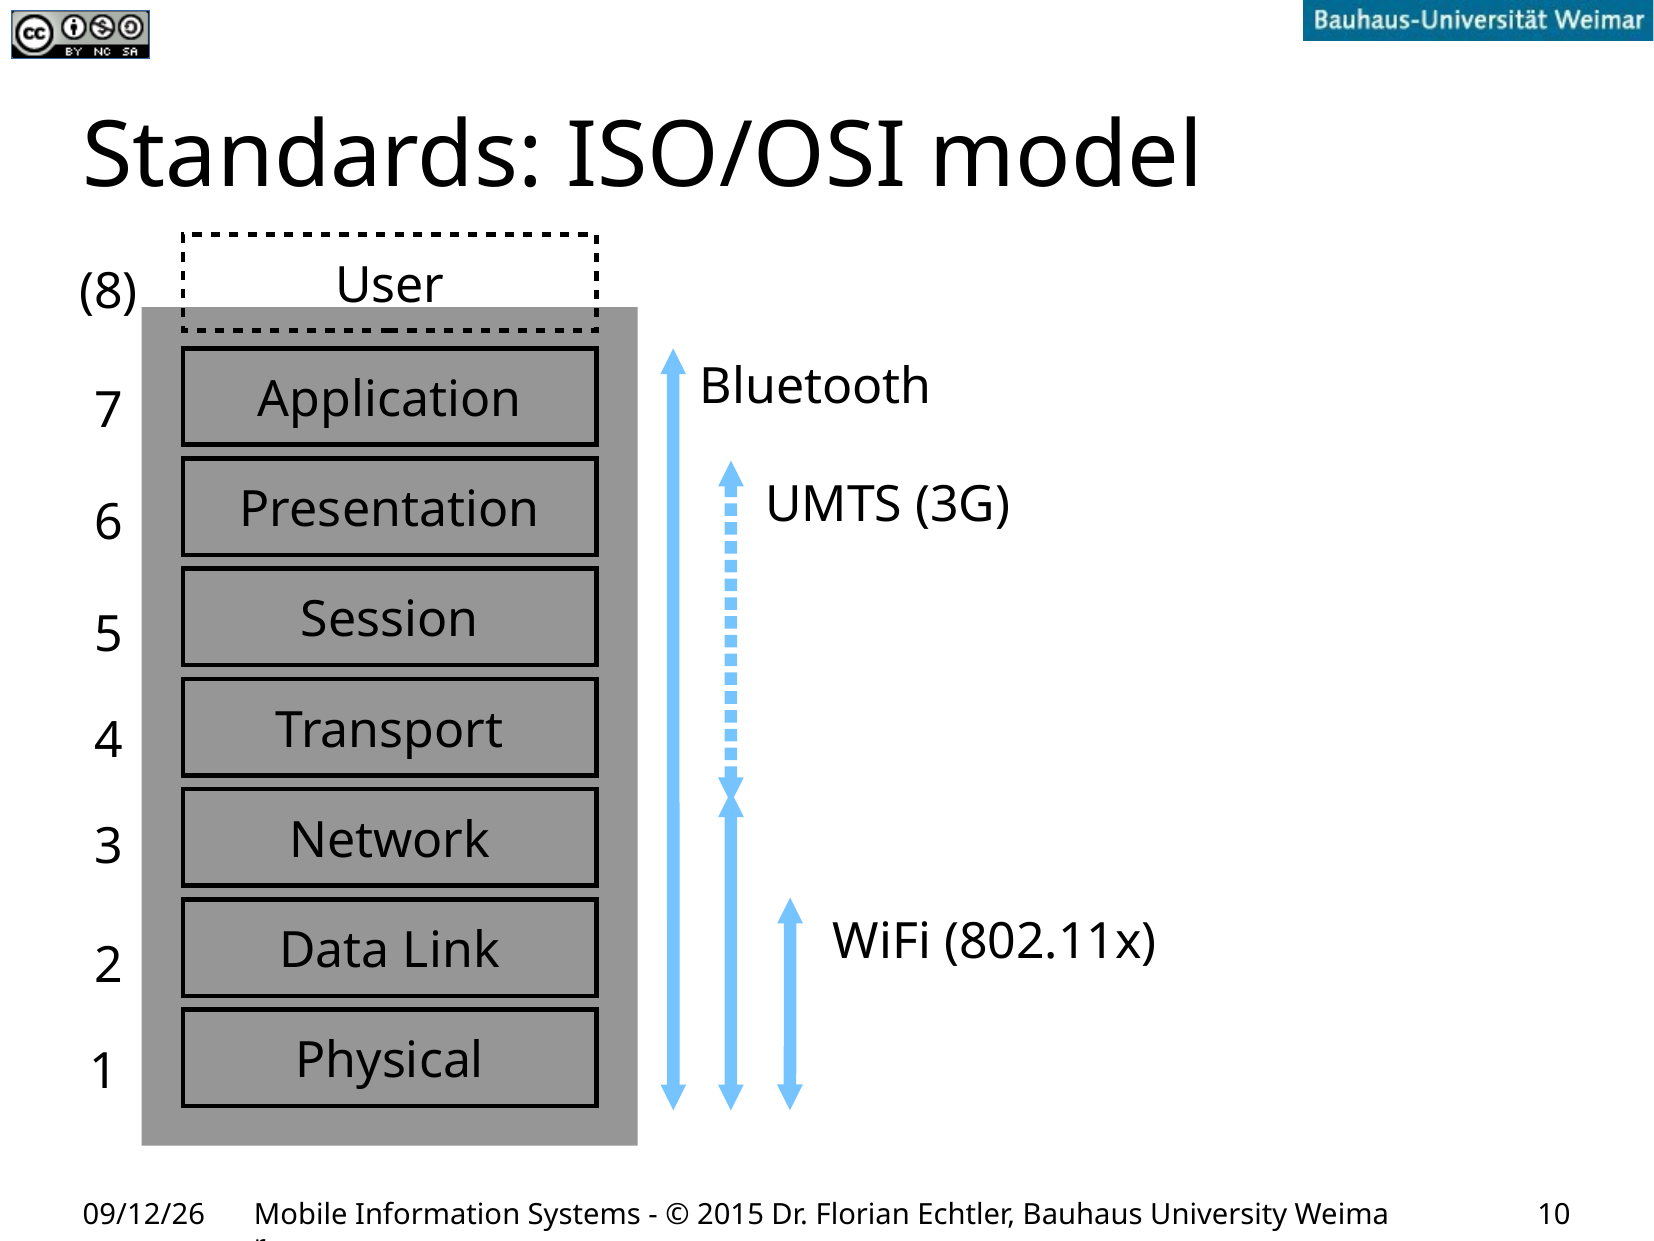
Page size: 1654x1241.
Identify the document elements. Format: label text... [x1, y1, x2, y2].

text_box Transport [183, 678, 597, 776]
text_box Bluetooth [685, 342, 1021, 414]
text_box 7 [47, 366, 170, 438]
text_box Presentation [183, 458, 597, 555]
picture [1630, 36, 1638, 41]
text_box (8) [47, 247, 170, 319]
text_box Application [183, 348, 597, 445]
picture [12, 11, 149, 58]
text_box WiFi (802.11x) [814, 897, 1175, 969]
text_box User [183, 234, 597, 331]
text_box 6 [47, 478, 170, 550]
picture [1554, 8, 1644, 32]
text_box Session [183, 568, 597, 666]
text_box 3 [47, 803, 170, 875]
text_box UMTS (3G) [750, 460, 1111, 532]
text_box Network [183, 789, 597, 886]
text_box Physical [183, 1009, 597, 1107]
text_box 2 [47, 921, 170, 993]
text_box 1 [42, 1027, 166, 1099]
title Standards: ISO/OSI model [82, 47, 1571, 255]
text_box 4 [47, 696, 170, 768]
text_box 5 [47, 590, 170, 662]
text_box [141, 307, 638, 1146]
picture [1314, 7, 1548, 31]
text_box Data Link [183, 899, 597, 996]
